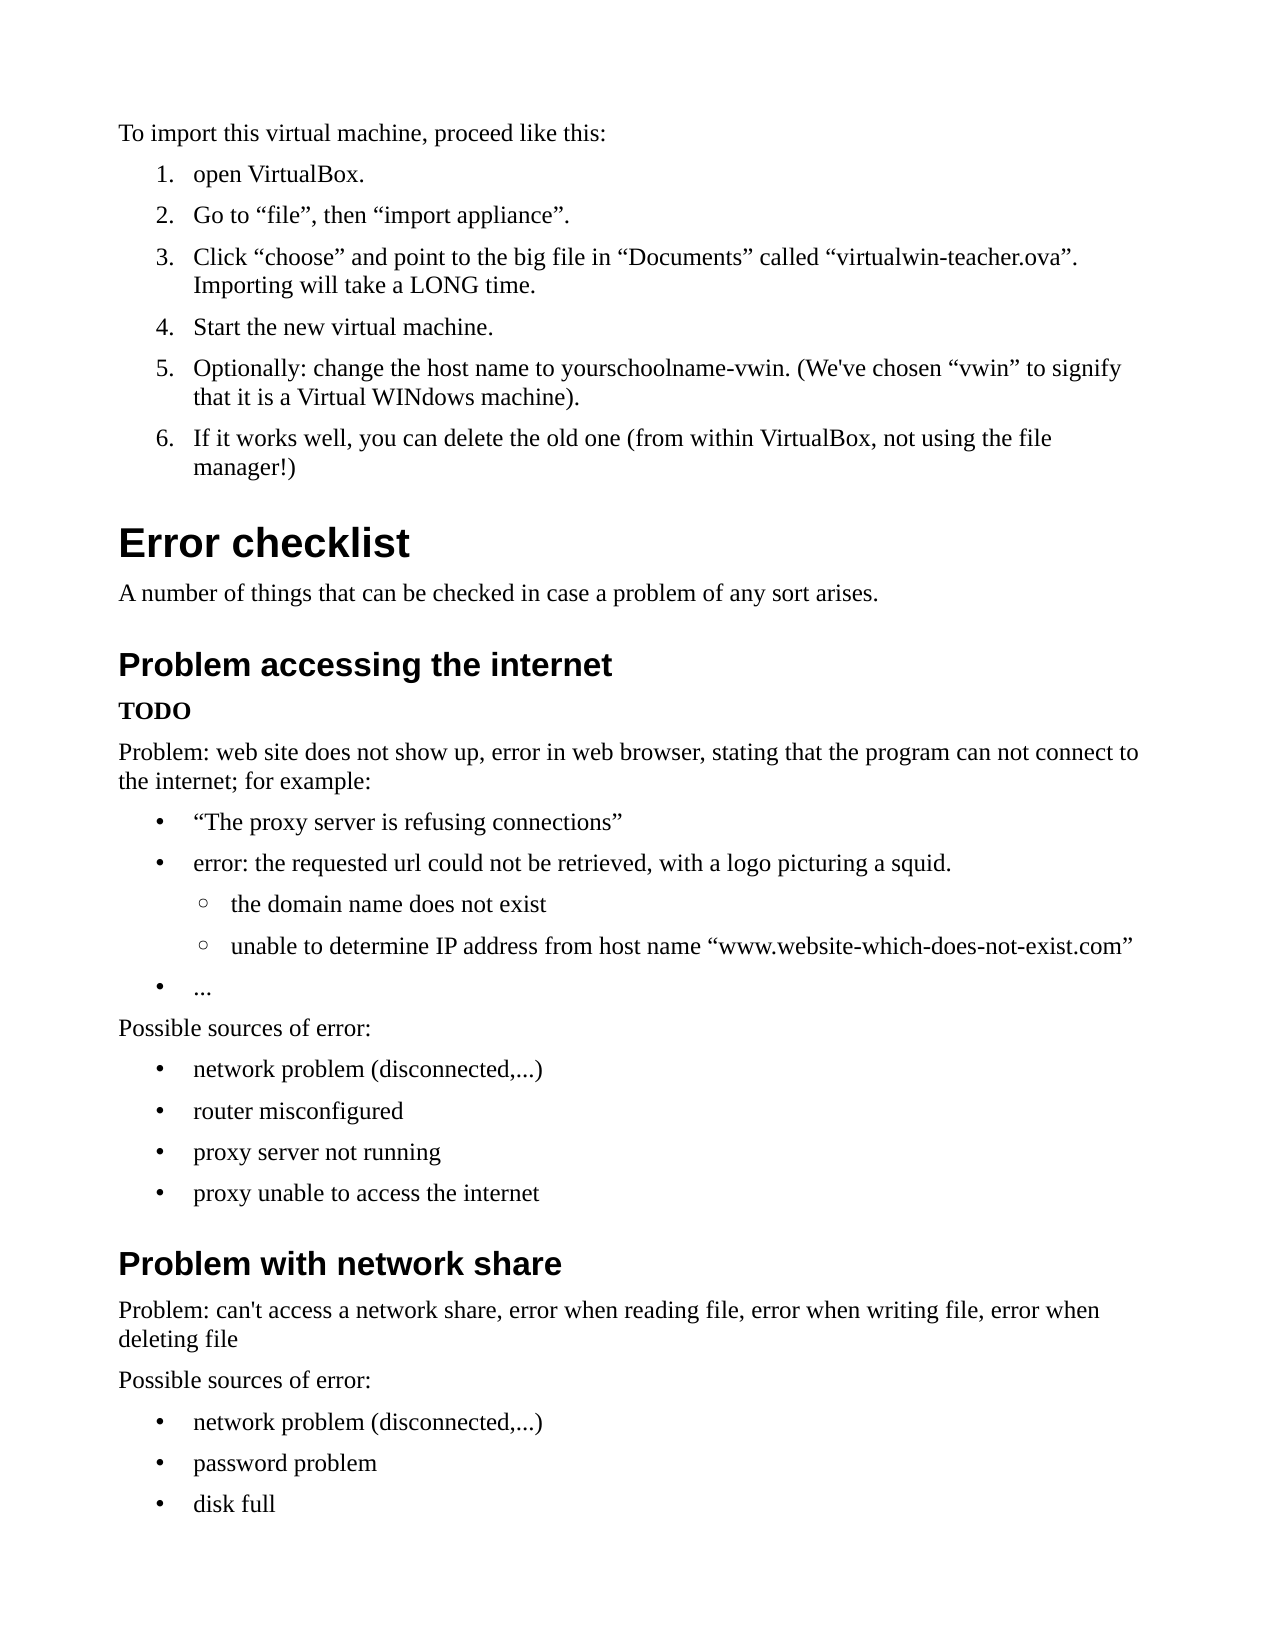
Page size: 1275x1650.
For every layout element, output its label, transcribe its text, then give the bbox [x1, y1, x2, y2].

subtitle Error checklist [118, 518, 1157, 566]
list network problem (disconnected,...) [156, 1054, 1157, 1083]
text Problem: web site does not show up, error in web browser, stating that the program can not connect to the internet; for example: [118, 737, 1157, 794]
list Go to “file”, then “import appliance”. [156, 201, 1157, 229]
list “The proxy server is refusing connections” [156, 807, 1157, 836]
list open VirtualBox. [156, 159, 1157, 188]
list network problem (disconnected,...) [156, 1407, 1157, 1435]
list Optionally: change the host name to yourschoolname-vwin. (We've chosen “vwin” to signify that it is a Virtual WINdows machine). [156, 353, 1157, 411]
text Possible sources of error: [118, 1013, 1157, 1042]
list the domain name does not exist [193, 889, 1157, 918]
list password problem [156, 1448, 1157, 1477]
text Possible sources of error: [118, 1365, 1157, 1394]
list disk full [156, 1489, 1157, 1518]
text TODO [118, 696, 1157, 724]
text A number of things that can be checked in case a problem of any sort arises. [118, 578, 1157, 607]
list ... [156, 972, 1157, 1001]
text To import this virtual machine, proceed like this: [118, 118, 1157, 147]
list Click “choose” and point to the big file in “Documents” called “virtualwin-teacher.ova”. Importing will take a LONG time. [156, 242, 1157, 299]
text Problem: can't access a network share, error when reading file, error when writing file, error when deleting file [118, 1295, 1157, 1353]
list unable to determine IP address from host name “www.website-which-does-not-exist.com” [193, 931, 1157, 959]
list If it works well, you can delete the old one (from within VirtualBox, not using the file manager!) [156, 423, 1157, 481]
subtitle Problem with network share [118, 1244, 1157, 1283]
list proxy server not running [156, 1137, 1157, 1166]
list router misconfigured [156, 1096, 1157, 1124]
list proxy unable to access the internet [156, 1178, 1157, 1207]
list Start the new virtual machine. [156, 312, 1157, 341]
list error: the requested url could not be retrieved, with a logo picturing a squid. [156, 848, 1157, 877]
subtitle Problem accessing the internet [118, 645, 1157, 683]
